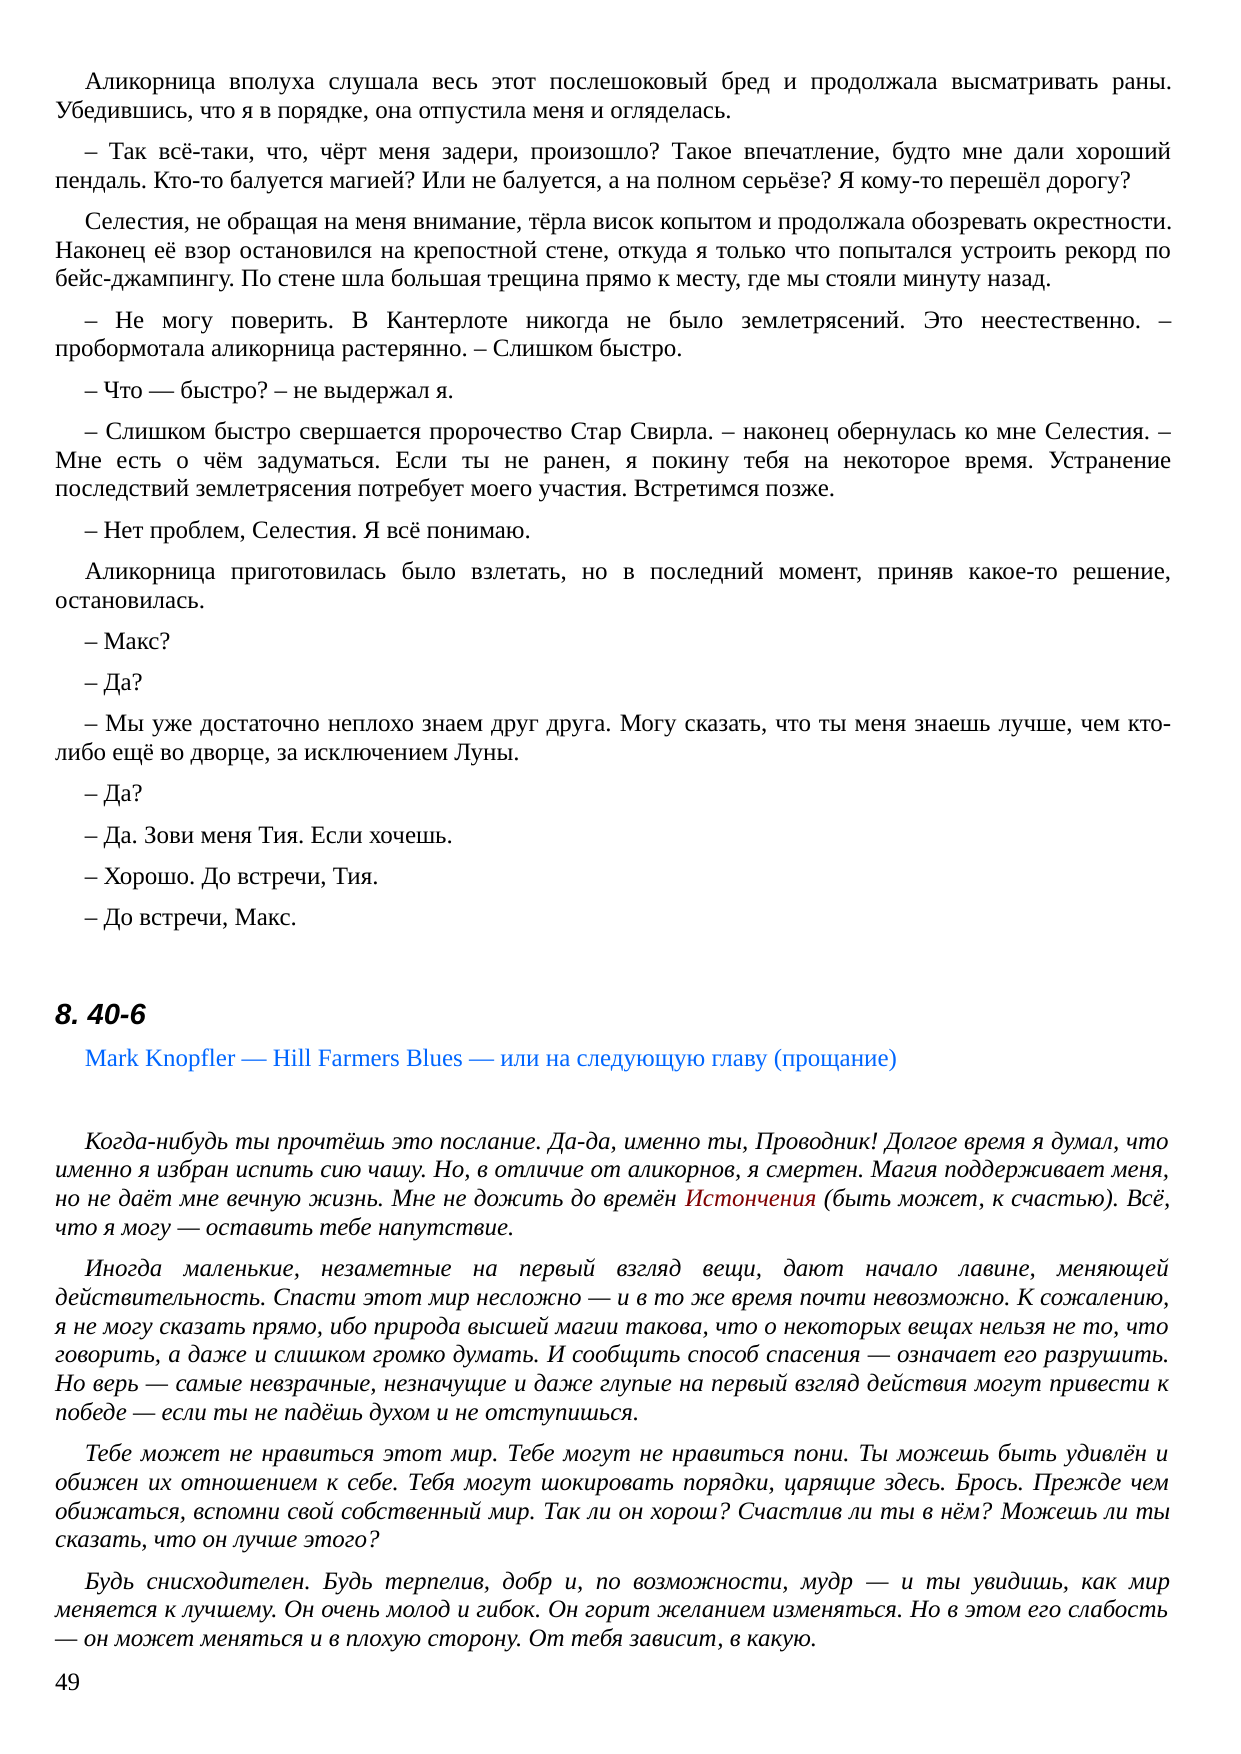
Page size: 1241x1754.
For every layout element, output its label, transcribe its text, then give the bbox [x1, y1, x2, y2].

text Аликорница приготовилась было взлетать, но в последний момент, приняв какое-то решение, остановилась. [55, 556, 1173, 613]
text – Макс? [55, 626, 1173, 655]
text Аликорница вполуха слушала весь этот послешоковый бред и продолжала высматривать раны. Убедившись, что я в порядке, она отпустила меня и огляделась. [55, 66, 1173, 123]
text Когда-нибудь ты прочтёшь это послание. Да-да, именно ты, Проводник! Долгое время я думал, что именно я избран испить сию чашу. Но, в отличие от аликорнов, я смертен. Магия поддерживает меня, но не даёт мне вечную жизнь. Мне не дожить до времён Истончения (быть может, к счастью). Всё, что я могу — оставить тебе напутствие. [55, 1126, 1173, 1241]
text Тебе может не нравиться этот мир. Тебе могут не нравиться пони. Ты можешь быть удивлён и обижен их отношением к себе. Тебя могут шокировать порядки, царящие здесь. Брось. Прежде чем обижаться, вспомни свой собственный мир. Так ли он хорош? Счастлив ли ты в нём? Можешь ли ты сказать, что он лучше этого? [55, 1438, 1173, 1553]
text – Нет проблем, Селестия. Я всё понимаю. [55, 515, 1173, 543]
text Селестия, не обращая на меня внимание, тёрла висок копытом и продолжала обозревать окрестности. Наконец её взор остановился на крепостной стене, откуда я только что попытался устроить рекорд по бейс-джампингу. По стене шла большая трещина прямо к месту, где мы стояли минуту назад. [55, 206, 1173, 292]
text – Не могу поверить. В Кантерлоте никогда не было землетрясений. Это неестественно. – пробормотала аликорница растерянно. – Слишком быстро. [55, 305, 1173, 362]
text – Да. Зови меня Тия. Если хочешь. [55, 820, 1173, 848]
text – Да? [55, 667, 1173, 696]
text – Слишком быстро свершается пророчество Стар Свирла. – наконец обернулась ко мне Селестия. – Мне есть о чём задуматься. Если ты не ранен, я покину тебя на некоторое время. Устранение последствий землетрясения потребует моего участия. Встретимся позже. [55, 416, 1173, 502]
subtitle 8. 40-6 [55, 997, 1173, 1031]
text Mark Knopfler — Hill Farmers Blues — или на следующую главу (прощание) [55, 1043, 1173, 1072]
text Иногда маленькие, незаметные на первый взгляд вещи, дают начало лавине, меняющей действительность. Спасти этот мир несложно — и в то же время почти невозможно. К сожалению, я не могу сказать прямо, ибо природа высшей магии такова, что о некоторых вещах нельзя не то, что говорить, а даже и слишком громко думать. И сообщить способ спасения — означает его разрушить. Но верь — самые невзрачные, незначущие и даже глупые на первый взгляд действия могут привести к победе — если ты не падёшь духом и не отступишься. [55, 1253, 1173, 1426]
text – Да? [55, 778, 1173, 807]
text – Мы уже достаточно неплохо знаем друг друга. Могу сказать, что ты меня знаешь лучше, чем кто-либо ещё во дворце, за исключением Луны. [55, 708, 1173, 766]
text – Хорошо. До встречи, Тия. [55, 861, 1173, 890]
text – Так всё-таки, что, чёрт меня задери, произошло? Такое впечатление, будто мне дали хороший пендаль. Кто-то балуется магией? Или не балуется, а на полном серьёзе? Я кому-то перешёл дорогу? [55, 136, 1173, 193]
text – Что — быстро? – не выдержал я. [55, 375, 1173, 403]
text Будь снисходителен. Будь терпелив, добр и, по возможности, мудр — и ты увидишь, как мир меняется к лучшему. Он очень молод и гибок. Он горит желанием изменяться. Но в этом его слабость — он может меняться и в плохую сторону. От тебя зависит, в какую. [55, 1566, 1173, 1652]
text – До встречи, Макс. [55, 902, 1173, 931]
